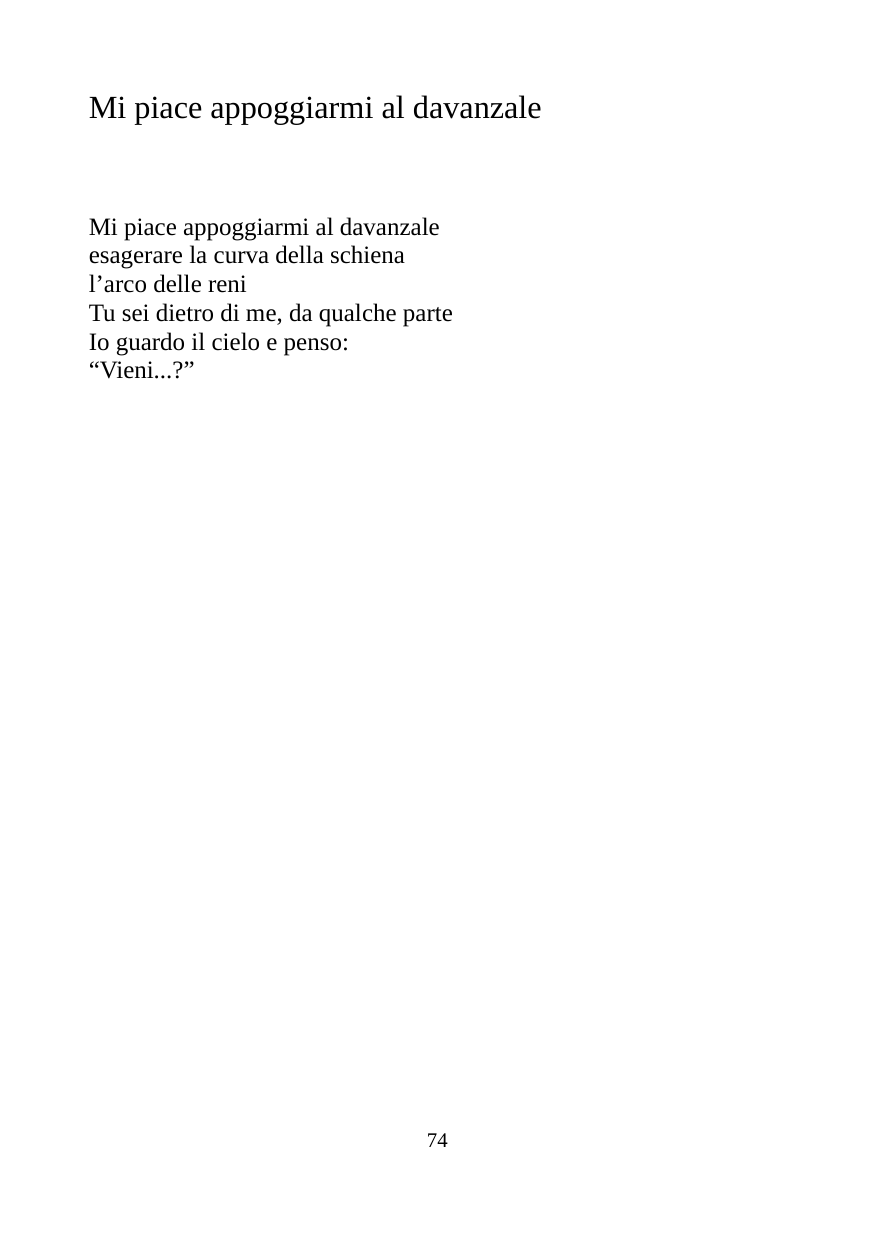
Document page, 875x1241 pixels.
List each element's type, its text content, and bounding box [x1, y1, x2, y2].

subtitle Mi piace appoggiarmi al davanzale [88, 88, 786, 126]
text Mi piace appoggiarmi al davanzale [88, 126, 786, 241]
text Io guardo il cielo e penso: [88, 327, 786, 356]
text l’arco delle reni [88, 269, 786, 298]
text Tu sei dietro di me, da qualche parte [88, 298, 786, 327]
text “Vieni...?” [88, 356, 786, 384]
text esagerare la curva della schiena [88, 241, 786, 269]
